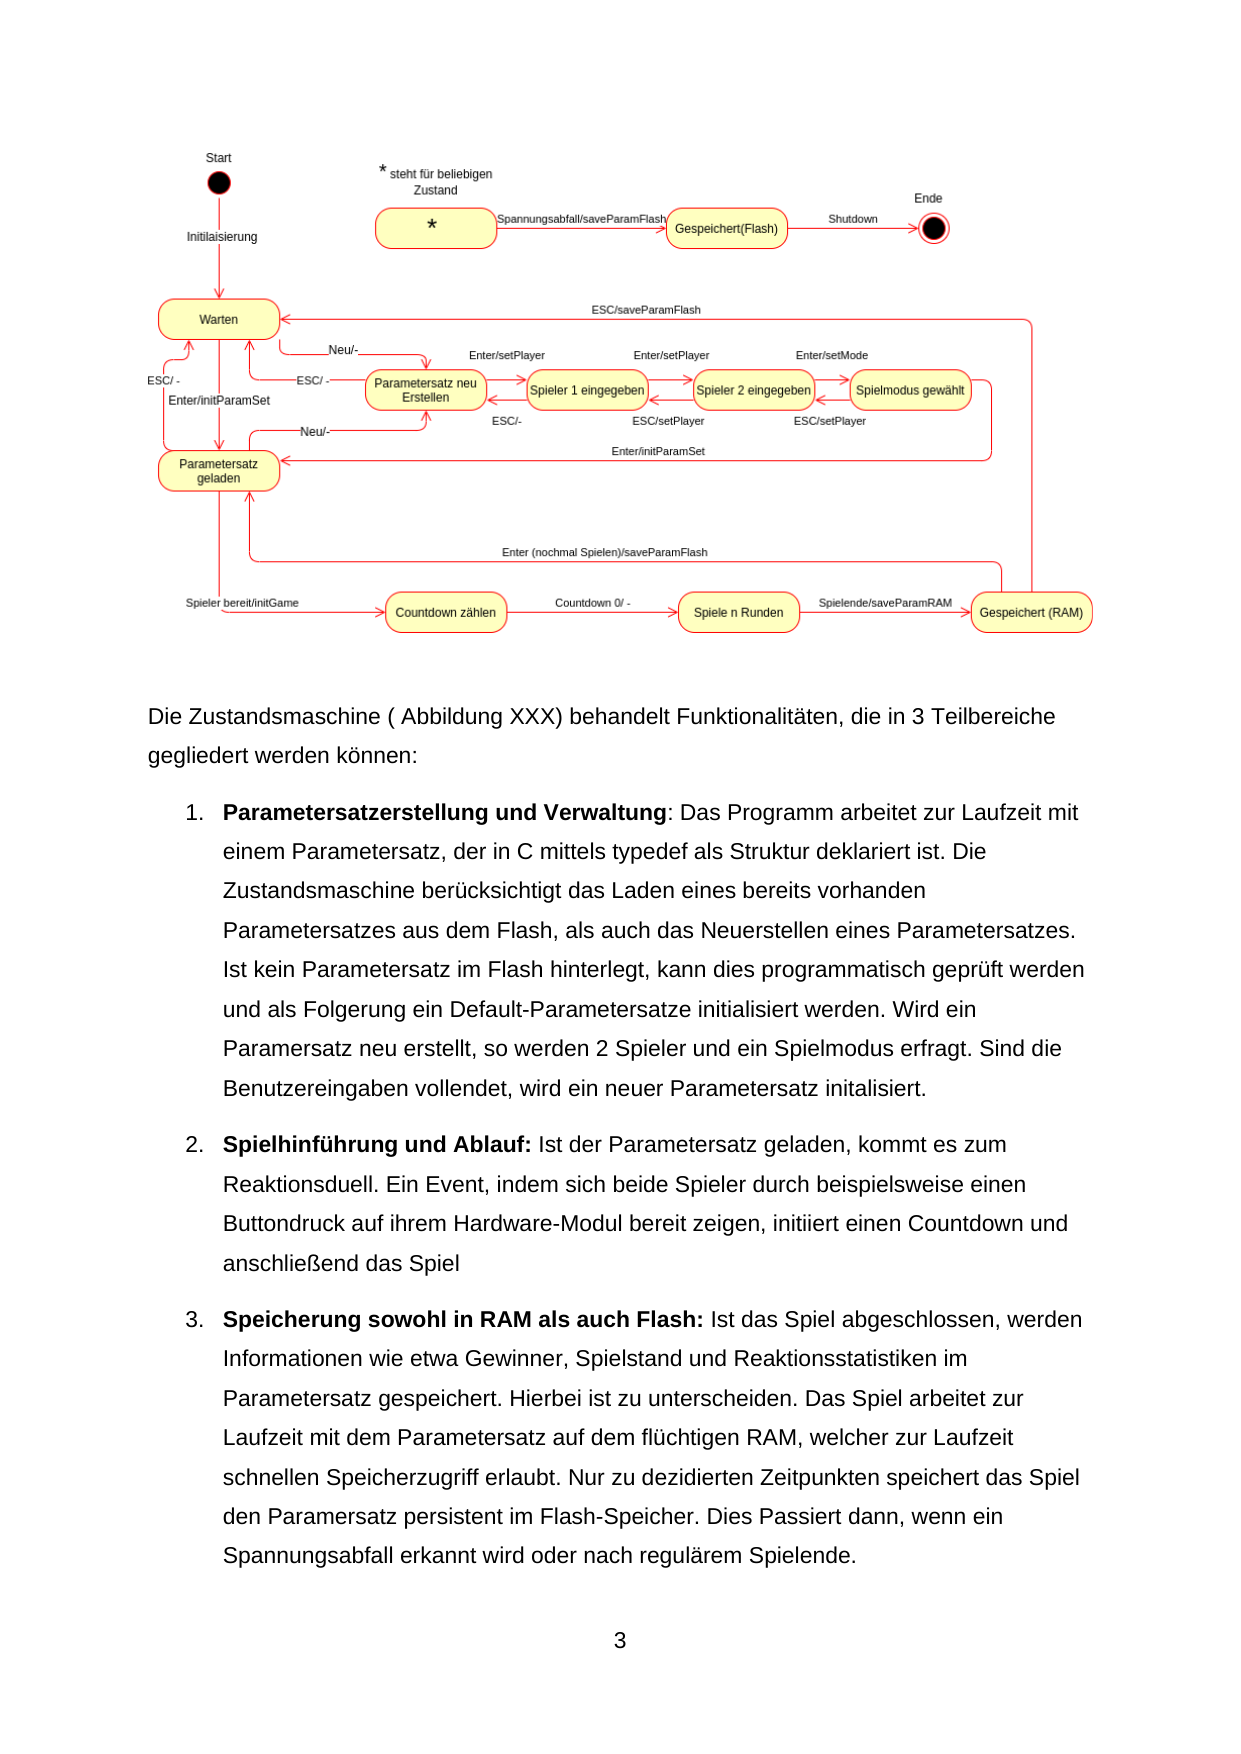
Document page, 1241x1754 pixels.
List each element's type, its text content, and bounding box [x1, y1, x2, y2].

text Die Zustandsmaschine ( Abbildung XXX) behandelt Funktionalitäten, die in 3 Teilbereiche gegliedert werden können: [148, 703, 1093, 769]
list Speicherung sowohl in RAM als auch Flash: Ist das Spiel abgeschlossen, werden Informationen wie etwa Gewinner, Spielstand und Reaktionsstatistiken im Parametersatz gespeichert. Hierbei ist zu unterscheiden. Das Spiel arbeitet zur Laufzeit mit dem Parametersatz auf dem flüchtigen RAM, welcher zur Laufzeit schnellen Speicherzugriff erlaubt. Nur zu dezidierten Zeitpunkten speichert das Spiel den Paramersatz persistent im Flash-Speicher. Dies Passiert dann, wenn ein Spannungsabfall erkannt wird oder nach regulärem Spielende. [185, 1306, 1093, 1569]
picture [147, 147, 1093, 634]
list Parametersatzerstellung und Verwaltung: Das Programm arbeitet zur Laufzeit mit einem Parametersatz, der in C mittels typedef als Struktur deklariert ist. Die Zustandsmaschine berücksichtigt das Laden eines bereits vorhanden Parametersatzes aus dem Flash, als auch das Neuerstellen eines Parametersatzes. Ist kein Parametersatz im Flash hinterlegt, kann dies programmatisch geprüft werden und als Folgerung ein Default-Parametersatze initialisiert werden. Wird ein Paramersatz neu erstellt, so werden 2 Spieler und ein Spielmodus erfragt. Sind die Benutzereingaben vollendet, wird ein neuer Parametersatz initalisiert. [185, 798, 1093, 1101]
list Spielhinführung und Ablauf: Ist der Parametersatz geladen, kommt es zum Reaktionsduell. Ein Event, indem sich beide Spieler durch beispielsweise einen Buttondruck auf ihrem Hardware-Modul bereit zeigen, initiiert einen Countdown und anschließend das Spiel [185, 1131, 1093, 1276]
